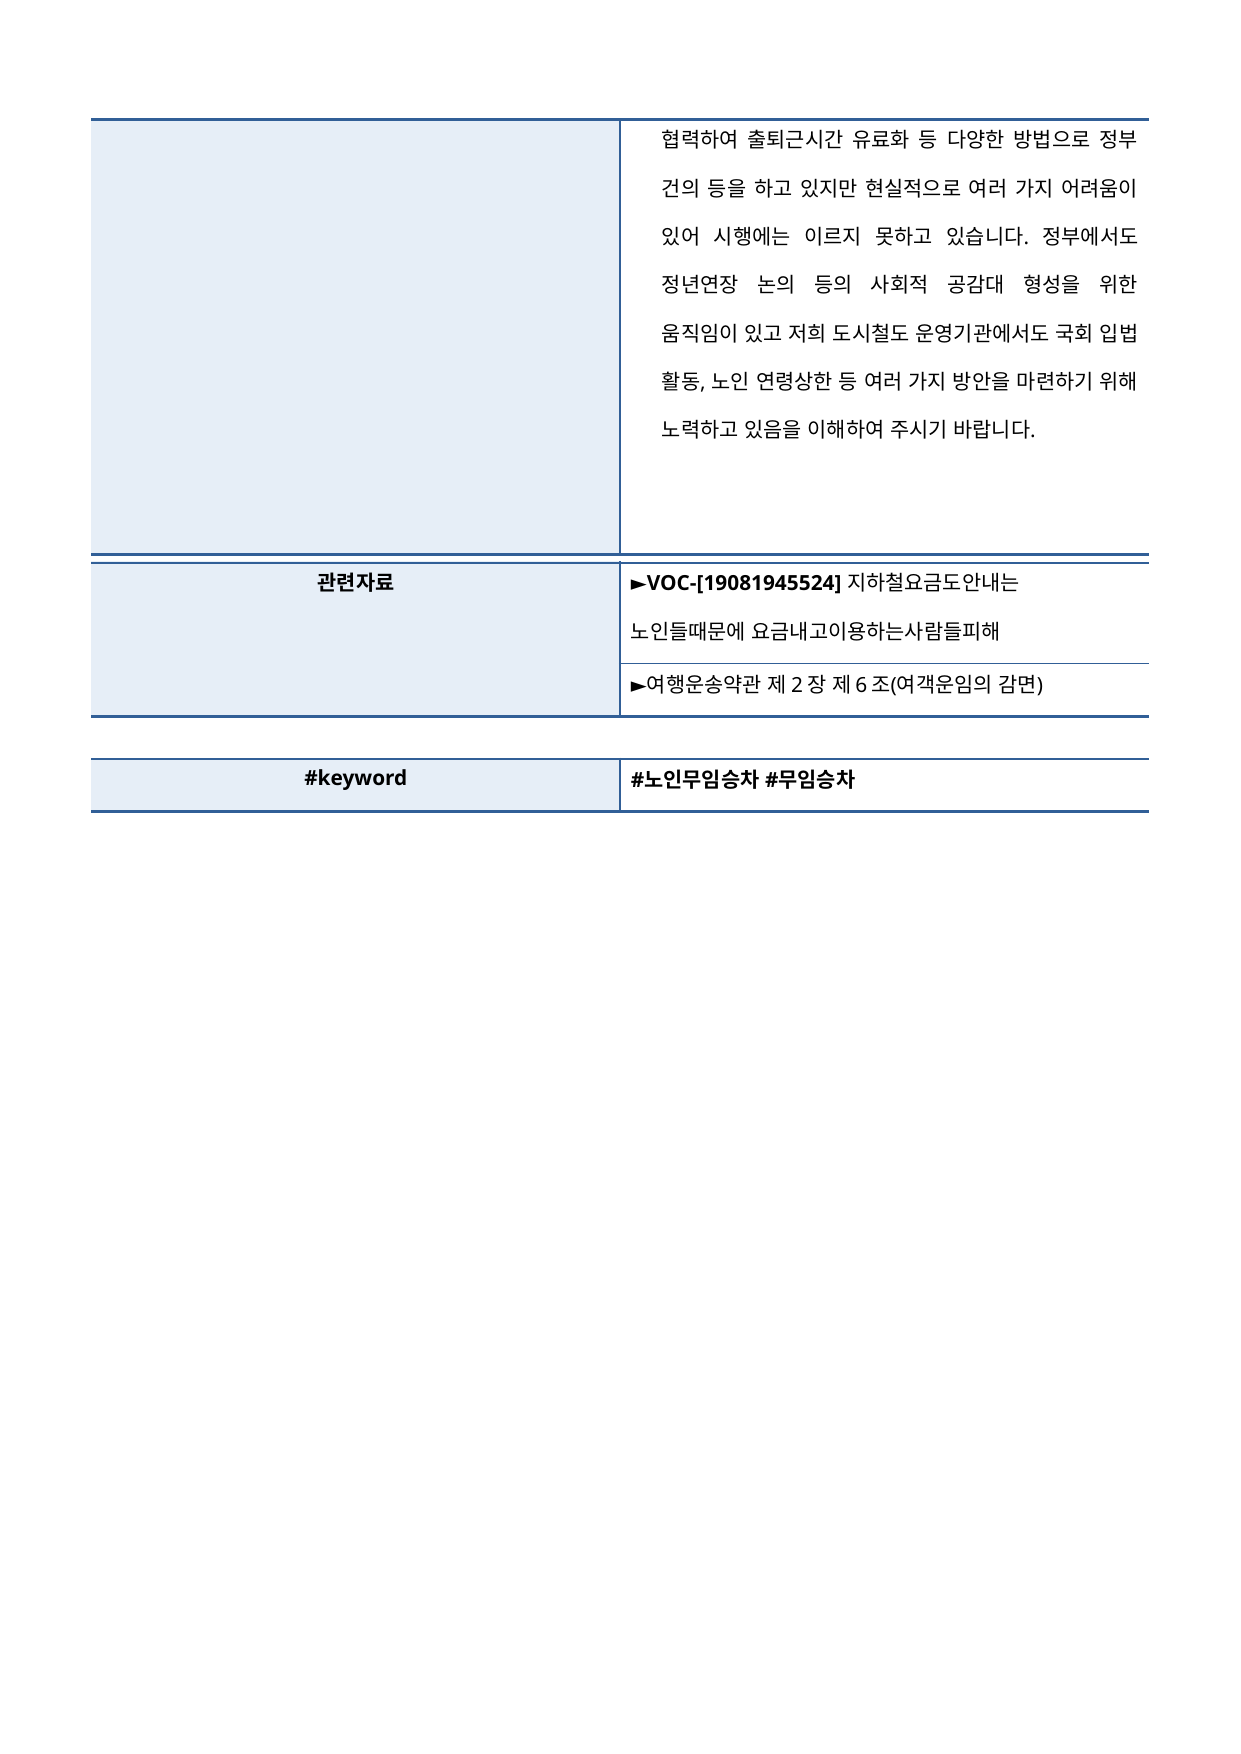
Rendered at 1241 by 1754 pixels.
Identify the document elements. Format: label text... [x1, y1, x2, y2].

table_header 관련자료 [91, 564, 619, 715]
table_cell ►여행운송약관 제2장 제6조(여객운임의 감면) [621, 664, 1149, 715]
table_header 협력하여 출퇴근시간 유료화 등 다양한 방법으로 정부 건의 등을 하고 있지만 현실적으로 여러 가지 어려움이 있어 시행에는 이르지 못하고 있습니다. 정부에서도 정년연장 논의 등의 사회적 공감대 형성을 위한 움직임이 있고 저희 도시철도 운영기관에서도 국회 입법 활동, 노인 연령상한 등 여러 가지 방안을 마련하기 위해 노력하고 있음을 이해하여 주시기 바랍니다. [621, 121, 1149, 553]
table_header #keyword [91, 760, 619, 810]
table_header [91, 121, 619, 553]
table_header ►VOC-[19081945524] 지하철요금도안내는 노인들때문에 요금내고이용하는사람들피해 [621, 564, 1149, 662]
table_header #노인무임승차 #무임승차 [621, 760, 1149, 810]
